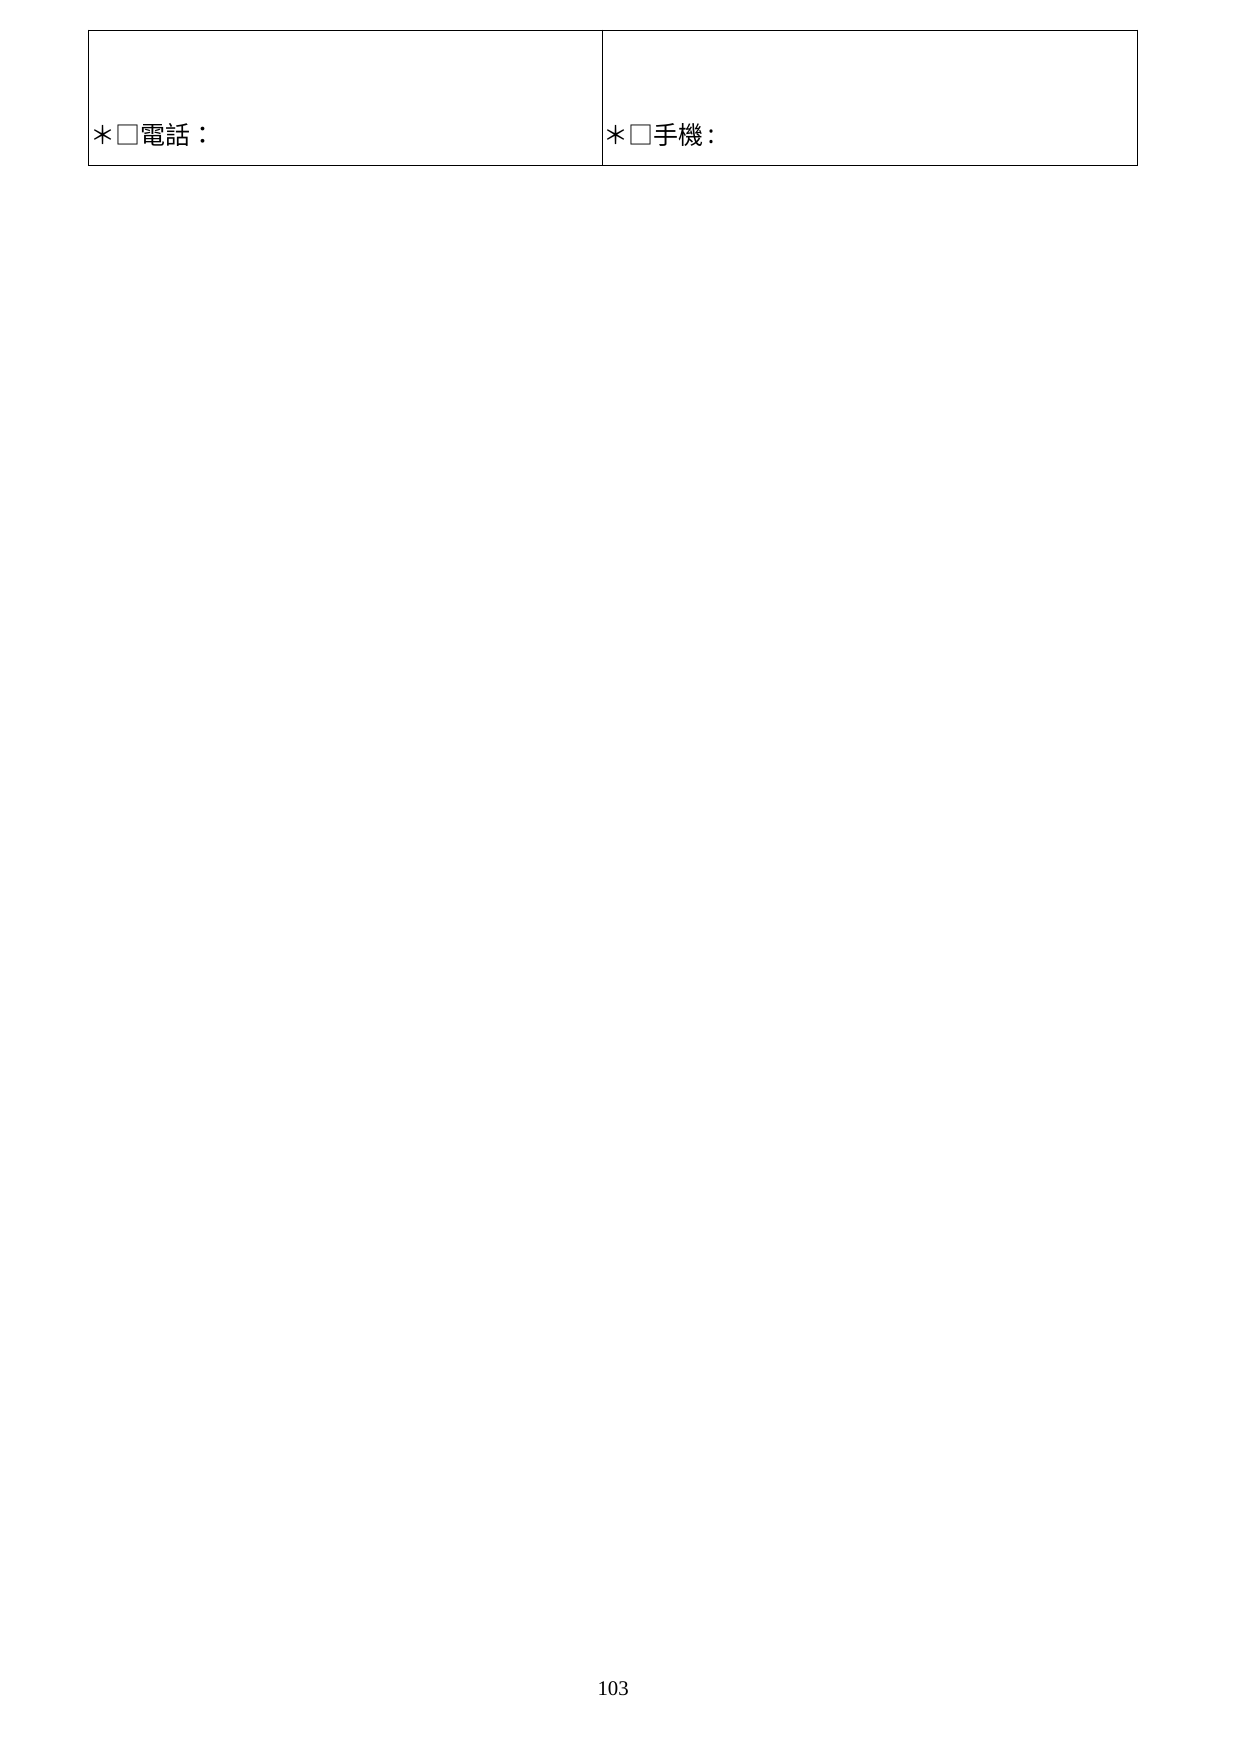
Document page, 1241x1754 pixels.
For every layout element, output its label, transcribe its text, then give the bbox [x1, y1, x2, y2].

table_cell ＊□手機: [603, 31, 1137, 165]
table_cell ＊□電話： [89, 31, 602, 165]
